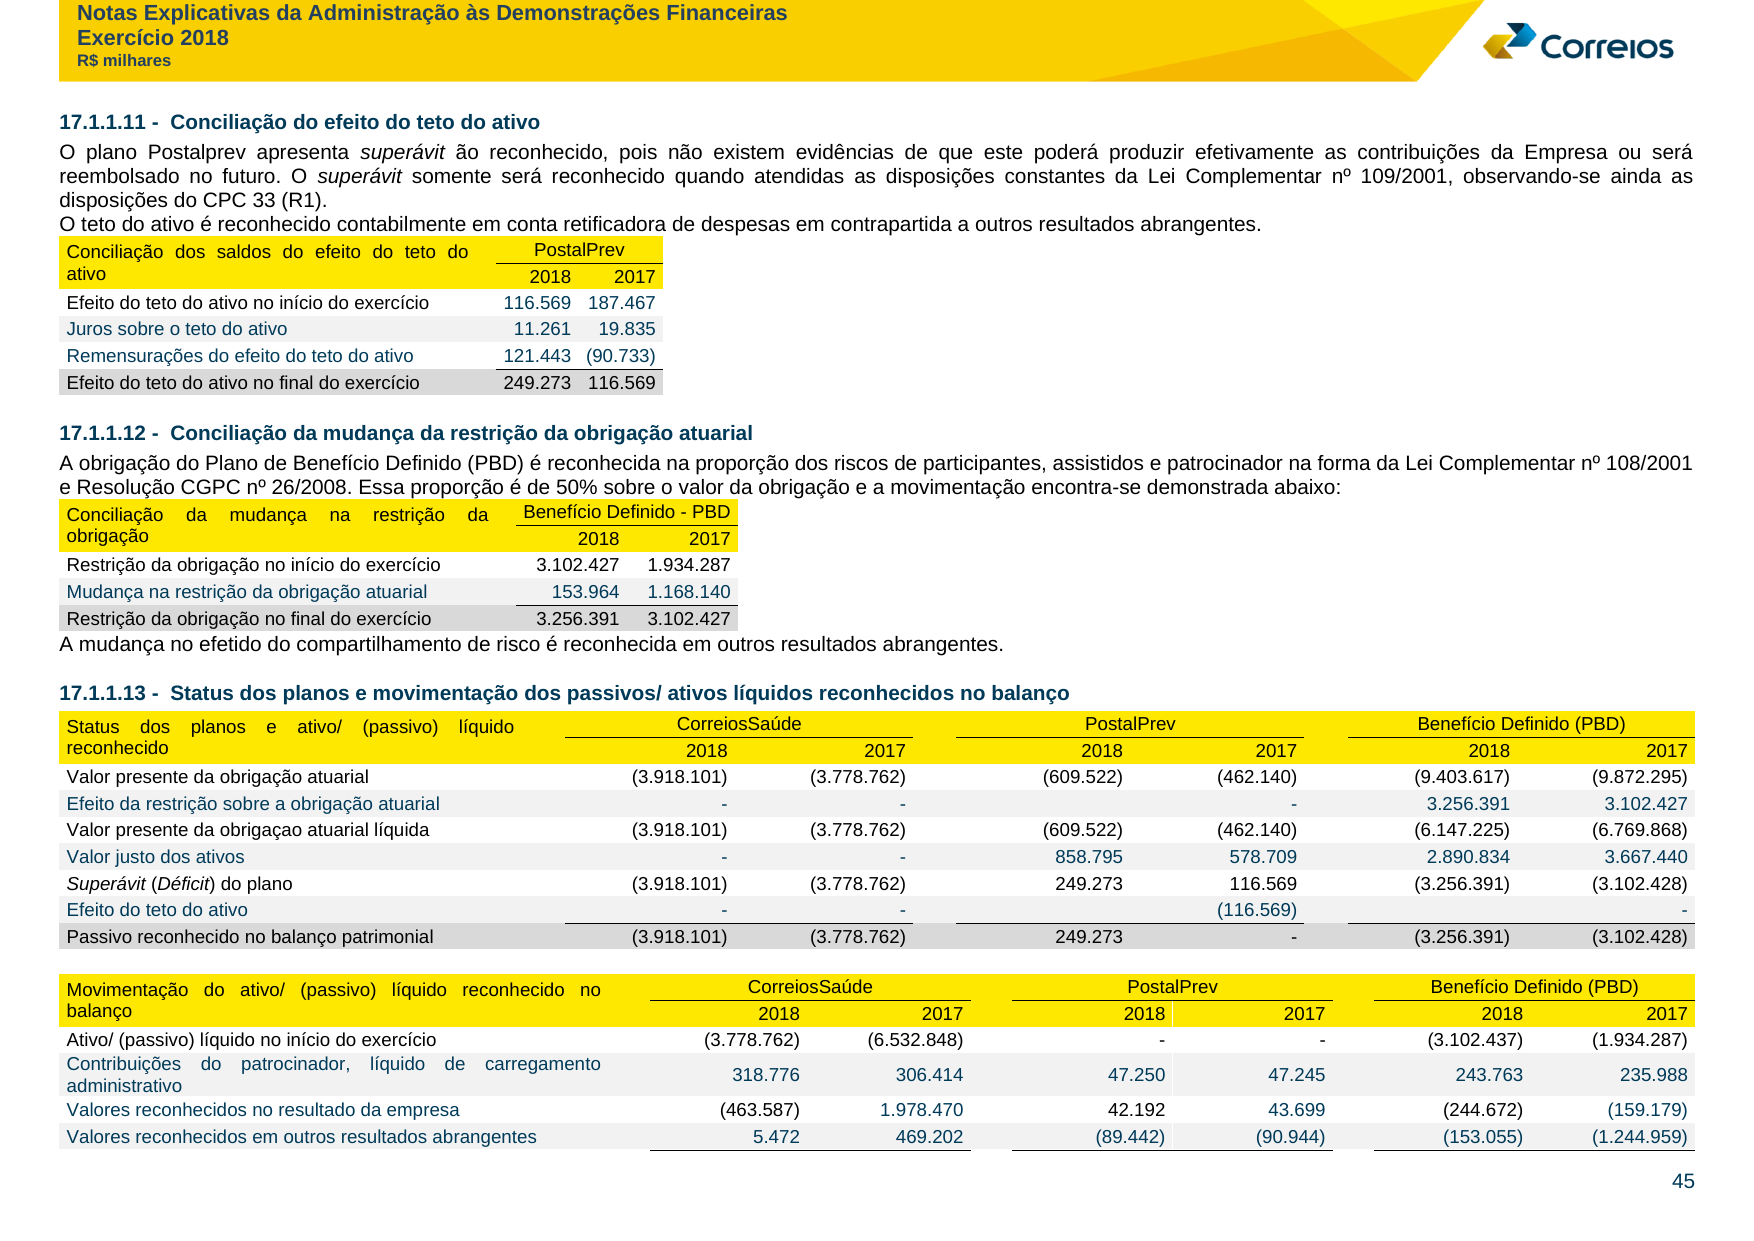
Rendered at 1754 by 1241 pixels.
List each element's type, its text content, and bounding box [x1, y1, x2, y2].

table_cell [496, 605, 516, 631]
picture [505, 349, 509, 360]
table_header Conciliação dos saldos do efeito do teto do ativo [59, 236, 476, 289]
text A obrigação do Plano de Benefício Definido (PBD) é reconhecida na proporção dos riscos de participantes, assistidos e patrocinador na forma da Lei Complementar nº 108/2001 e Resolução CGPC nº 26/2008. Essa proporção é de 50% sobre o valor da obrigação e a movimentação encontra-se demonstrada abaixo: [59, 451, 1695, 498]
table_cell - [735, 790, 913, 817]
table_cell - [1012, 1027, 1172, 1053]
table_cell 2018 [956, 738, 1130, 764]
table_cell (9.403.617) [1348, 764, 1517, 790]
table_header CorreiosSaúde [565, 711, 913, 737]
table_cell [1304, 870, 1348, 896]
subtitle Conciliação da mudança da restrição da obrigação atuarial [59, 420, 1695, 444]
table_cell [1348, 896, 1517, 923]
table_cell - [565, 790, 735, 817]
table_cell [1304, 843, 1348, 870]
table_cell Juros sobre o teto do ativo [59, 316, 476, 342]
table_cell 116.569 [1130, 870, 1304, 896]
table_cell Restrição da obrigação no início do exercício [59, 552, 496, 578]
table_cell (6.147.225) [1348, 817, 1517, 843]
subtitle Status dos planos e movimentação dos passivos/ ativos líquidos reconhecidos no balanço [59, 680, 1695, 704]
table_cell 11.261 [496, 316, 578, 342]
table_cell [1304, 923, 1348, 949]
table_cell 235.988 [1530, 1053, 1695, 1096]
table_cell [913, 843, 956, 870]
table_header [1304, 711, 1348, 737]
table_cell - [735, 843, 913, 870]
table_cell 1.168.140 [627, 578, 738, 605]
subtitle Conciliação do efeito do teto do ativo [59, 110, 1695, 134]
table_cell [1333, 1027, 1374, 1053]
table_cell [522, 817, 565, 843]
table_cell 3.256.391 [1348, 790, 1517, 817]
table_cell 3.102.427 [1517, 790, 1695, 817]
table_cell 2017 [1517, 738, 1695, 764]
table_cell Valores reconhecidos no resultado da empresa [59, 1096, 608, 1123]
table_cell 318.776 [650, 1053, 807, 1096]
table_header CorreiosSaúde [650, 974, 971, 1000]
table_cell (3.102.428) [1517, 924, 1695, 949]
table_cell 2018 [650, 1001, 807, 1027]
table_cell Remensurações do efeito do teto do ativo [59, 342, 476, 369]
text O teto do ativo é reconhecido contabilmente em conta retificadora de despesas em contrapartida a outros resultados abrangentes. [59, 212, 1695, 236]
table_cell (609.522) [956, 817, 1130, 843]
table_cell (609.522) [956, 764, 1130, 790]
table_cell 1.934.287 [627, 552, 738, 578]
picture [68, 797, 77, 802]
table_cell 116.569 [578, 370, 663, 395]
picture [59, 0, 1695, 82]
table_cell [956, 896, 1130, 923]
table_cell 43.699 [1173, 1096, 1333, 1123]
table_cell 2017 [578, 264, 663, 289]
table_cell (3.102.428) [1517, 870, 1695, 896]
table_cell 3.667.440 [1517, 843, 1695, 870]
table_cell [1304, 817, 1348, 843]
table_cell Restrição da obrigação no final do exercício [59, 605, 496, 631]
table_cell (153.055) [1374, 1123, 1530, 1149]
table_cell [956, 790, 1130, 817]
table_cell (3.778.762) [650, 1027, 807, 1053]
picture [505, 296, 509, 307]
table_header [971, 974, 1012, 1000]
table_cell - [735, 896, 913, 923]
table_cell 2018 [565, 738, 735, 764]
table_cell - [565, 896, 735, 923]
table_cell (462.140) [1130, 817, 1304, 843]
table_header Benefício Definido - PBD [516, 499, 738, 525]
table_cell - [1173, 1027, 1333, 1053]
table_cell [608, 1096, 650, 1123]
table_cell (6.769.868) [1517, 817, 1695, 843]
table_header Status dos planos e ativo/ (passivo) líquido reconhecido [59, 711, 522, 764]
table_cell [476, 263, 496, 289]
picture [744, 1068, 748, 1079]
table_cell [1333, 1000, 1374, 1027]
table_cell [496, 525, 516, 552]
table_cell Efeito do teto do ativo [59, 896, 522, 923]
table_cell (9.872.295) [1517, 764, 1695, 790]
table_cell 2017 [735, 738, 913, 764]
table_cell 249.273 [956, 924, 1130, 949]
table_cell 2018 [516, 526, 627, 552]
table_cell (3.256.391) [1348, 870, 1517, 896]
table_cell 187.467 [578, 289, 663, 316]
table_cell 3.102.427 [516, 552, 627, 578]
table_cell [608, 1000, 650, 1027]
table_cell [522, 790, 565, 817]
table_cell (462.140) [1130, 764, 1304, 790]
table_cell [522, 764, 565, 790]
table_cell 469.202 [807, 1123, 971, 1149]
table_cell (3.778.762) [735, 764, 913, 790]
table_cell (3.256.391) [1348, 924, 1517, 949]
table_cell [1333, 1053, 1374, 1096]
table_cell 2017 [807, 1001, 971, 1027]
table_cell Contribuições do patrocinador, líquido de carregamento administrativo [59, 1053, 608, 1096]
table_cell 47.250 [1012, 1053, 1172, 1096]
picture [701, 585, 705, 596]
table_cell [608, 1123, 650, 1149]
table_cell Mudança na restrição da obrigação atuarial [59, 578, 496, 605]
table_cell - [565, 843, 735, 870]
table_cell [913, 737, 956, 764]
table_cell [476, 289, 496, 316]
table_cell [913, 790, 956, 817]
table_cell (89.442) [1012, 1123, 1172, 1149]
table_cell (3.778.762) [735, 924, 913, 949]
table_cell 3.102.427 [627, 606, 738, 631]
table_header PostalPrev [1012, 974, 1333, 1000]
table_cell (159.179) [1530, 1096, 1695, 1123]
picture [649, 585, 653, 596]
table_cell (3.102.437) [1374, 1027, 1530, 1053]
table_cell (3.918.101) [565, 764, 735, 790]
table_cell (3.918.101) [565, 817, 735, 843]
table_cell (90.733) [578, 342, 663, 369]
table_cell (3.778.762) [735, 870, 913, 896]
table_cell Efeito do teto do ativo no final do exercício [59, 369, 476, 395]
table_cell Ativo/ (passivo) líquido no início do exercício [59, 1027, 608, 1053]
table_cell Passivo reconhecido no balanço patrimonial [59, 923, 522, 949]
table_header [476, 236, 496, 263]
table_cell [1304, 790, 1348, 817]
text O plano Postalprev apresenta superávit ão reconhecido, pois não existem evidências de que este poderá produzir efetivamente as contribuições da Empresa ou será reembolsado no futuro. O superávit somente será reconhecido quando atendidas as disposições constantes da Lei Complementar nº 109/2001, observando-se ainda as disposições do CPC 33 (R1). [59, 140, 1695, 212]
table_cell 153.964 [516, 578, 627, 605]
table_cell [971, 1053, 1012, 1096]
table_cell 2018 [1374, 1001, 1530, 1027]
table_cell [522, 896, 565, 923]
table_cell [496, 578, 516, 605]
table_cell [971, 1000, 1012, 1027]
table_cell [608, 1053, 650, 1096]
table_cell Efeito da restrição sobre a obrigação atuarial [59, 790, 522, 817]
table_cell 306.414 [807, 1053, 971, 1096]
table_cell 2017 [1173, 1001, 1333, 1027]
table_cell Superávit (Déficit) do plano [59, 870, 522, 896]
table_cell [913, 923, 956, 949]
table_cell (116.569) [1130, 896, 1304, 923]
picture [944, 1068, 948, 1079]
table_cell 249.273 [496, 370, 578, 395]
table_cell (3.918.101) [565, 870, 735, 896]
table_cell [1304, 896, 1348, 923]
table_header [1333, 974, 1374, 1000]
table_cell 2017 [627, 526, 738, 552]
table_cell (1.934.287) [1530, 1027, 1695, 1053]
table_cell [1333, 1096, 1374, 1123]
picture [600, 322, 604, 333]
table_cell 2017 [1130, 738, 1304, 764]
table_cell [522, 737, 565, 764]
table_cell [476, 342, 496, 369]
picture [68, 903, 77, 908]
table_cell (3.918.101) [565, 924, 735, 949]
table_cell Valores reconhecidos em outros resultados abrangentes [59, 1123, 608, 1149]
table_cell 42.192 [1012, 1096, 1172, 1123]
table_cell Efeito do teto do ativo no início do exercício [59, 289, 476, 316]
table_header [913, 711, 956, 737]
table_header Conciliação da mudança na restrição da obrigação [59, 499, 496, 552]
table_cell (1.244.959) [1530, 1123, 1695, 1149]
table_cell [913, 817, 956, 843]
table_cell 2.890.834 [1348, 843, 1517, 870]
table_header Movimentação do ativo/ (passivo) líquido reconhecido no balanço [59, 974, 608, 1027]
table_header PostalPrev [496, 236, 663, 263]
table_cell [913, 896, 956, 923]
picture [149, 588, 153, 598]
table_cell [913, 870, 956, 896]
table_header Benefício Definido (PBD) [1374, 974, 1695, 1000]
table_cell [1304, 737, 1348, 764]
table_cell [971, 1027, 1012, 1053]
table_header [496, 499, 516, 525]
table_cell [913, 764, 956, 790]
table_cell [1304, 764, 1348, 790]
table_cell 2018 [1012, 1001, 1172, 1027]
table_cell 5.472 [650, 1123, 807, 1149]
table_cell [496, 552, 516, 578]
picture [172, 1133, 176, 1143]
table_cell [522, 923, 565, 949]
table_cell (90.944) [1173, 1123, 1333, 1149]
table_cell 19.835 [578, 316, 663, 342]
table_cell - [1130, 924, 1304, 949]
picture [68, 349, 75, 362]
table_cell 47.245 [1173, 1053, 1333, 1096]
table_cell 2018 [496, 264, 578, 289]
table_cell Valor justo dos ativos [59, 843, 522, 870]
table_cell Valor presente da obrigação atuarial [59, 764, 522, 790]
table_header [608, 974, 650, 1000]
table_cell [1333, 1123, 1374, 1149]
table_cell 1.978.470 [807, 1096, 971, 1123]
table_cell - [1517, 896, 1695, 923]
table_header PostalPrev [956, 711, 1304, 737]
table_cell - [1130, 790, 1304, 817]
table_cell 249.273 [956, 870, 1130, 896]
table_cell 3.256.391 [516, 606, 627, 631]
table_cell 243.763 [1374, 1053, 1530, 1096]
table_cell (244.672) [1374, 1096, 1530, 1123]
table_cell [971, 1096, 1012, 1123]
table_cell 578.709 [1130, 843, 1304, 870]
table_cell Valor presente da obrigaçao atuarial líquida [59, 817, 522, 843]
table_cell [522, 870, 565, 896]
table_cell 2018 [1348, 738, 1517, 764]
text A mudança no efetido do compartilhamento de risco é reconhecida em outros resultados abrangentes. [59, 631, 1695, 655]
table_cell 858.795 [956, 843, 1130, 870]
picture [1675, 1177, 1681, 1185]
table_cell (463.587) [650, 1096, 807, 1123]
table_cell 116.569 [496, 289, 578, 316]
table_cell 121.443 [496, 342, 578, 369]
table_cell [522, 843, 565, 870]
table_header [522, 711, 565, 737]
table_cell [476, 369, 496, 395]
table_cell (6.532.848) [807, 1027, 971, 1053]
table_cell [971, 1123, 1012, 1149]
table_cell 2017 [1530, 1001, 1695, 1027]
table_header Benefício Definido (PBD) [1348, 711, 1695, 737]
table_cell [476, 316, 496, 342]
table_cell (3.778.762) [735, 817, 913, 843]
table_cell [608, 1027, 650, 1053]
